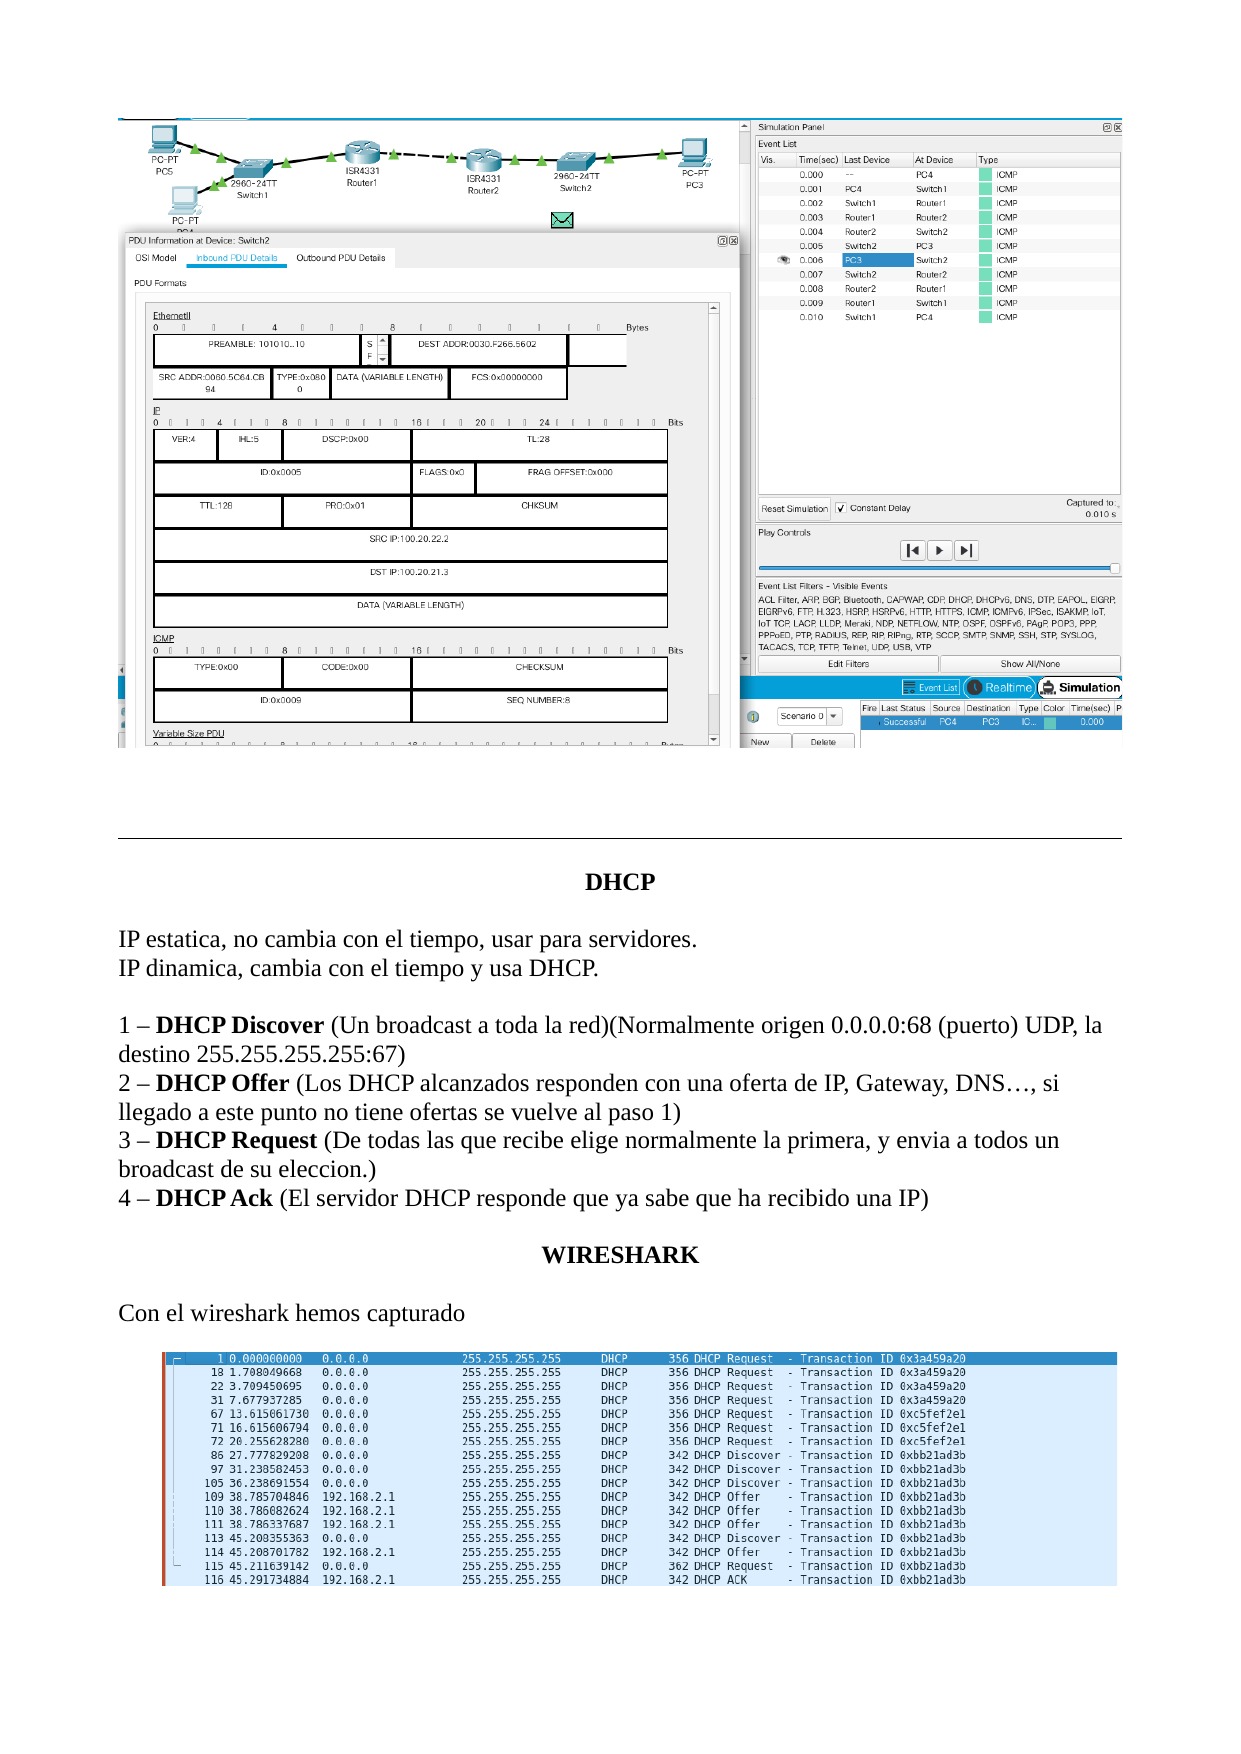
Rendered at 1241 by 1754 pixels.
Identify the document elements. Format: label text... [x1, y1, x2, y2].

text IP estatica, no cambia con el tiempo, usar para servidores. [118, 924, 1122, 953]
picture [118, 118, 1123, 748]
picture [162, 1352, 1118, 1586]
text IP dinamica, cambia con el tiempo y usa DHCP. [118, 953, 1122, 982]
text 2 – DHCP Offer (Los DHCP alcanzados responden con una oferta de IP, Gateway, DNS…, si llegado a este punto no tiene ofertas se vuelve al paso 1) [118, 1068, 1122, 1126]
text 1 – DHCP Discover (Un broadcast a toda la red)(Normalmente origen 0.0.0.0:68 (puerto) UDP, la destino 255.255.255.255:67) [118, 1011, 1122, 1068]
text 3 – DHCP Request (De todas las que recibe elige normalmente la primera, y envia a todos un broadcast de su eleccion.) [118, 1126, 1122, 1183]
text Con el wireshark hemos capturado [118, 1298, 1122, 1327]
text WIRESHARK [118, 1241, 1122, 1269]
text DHCP [118, 867, 1122, 896]
text 4 – DHCP Ack (El servidor DHCP responde que ya sabe que ha recibido una IP) [118, 1183, 1122, 1212]
